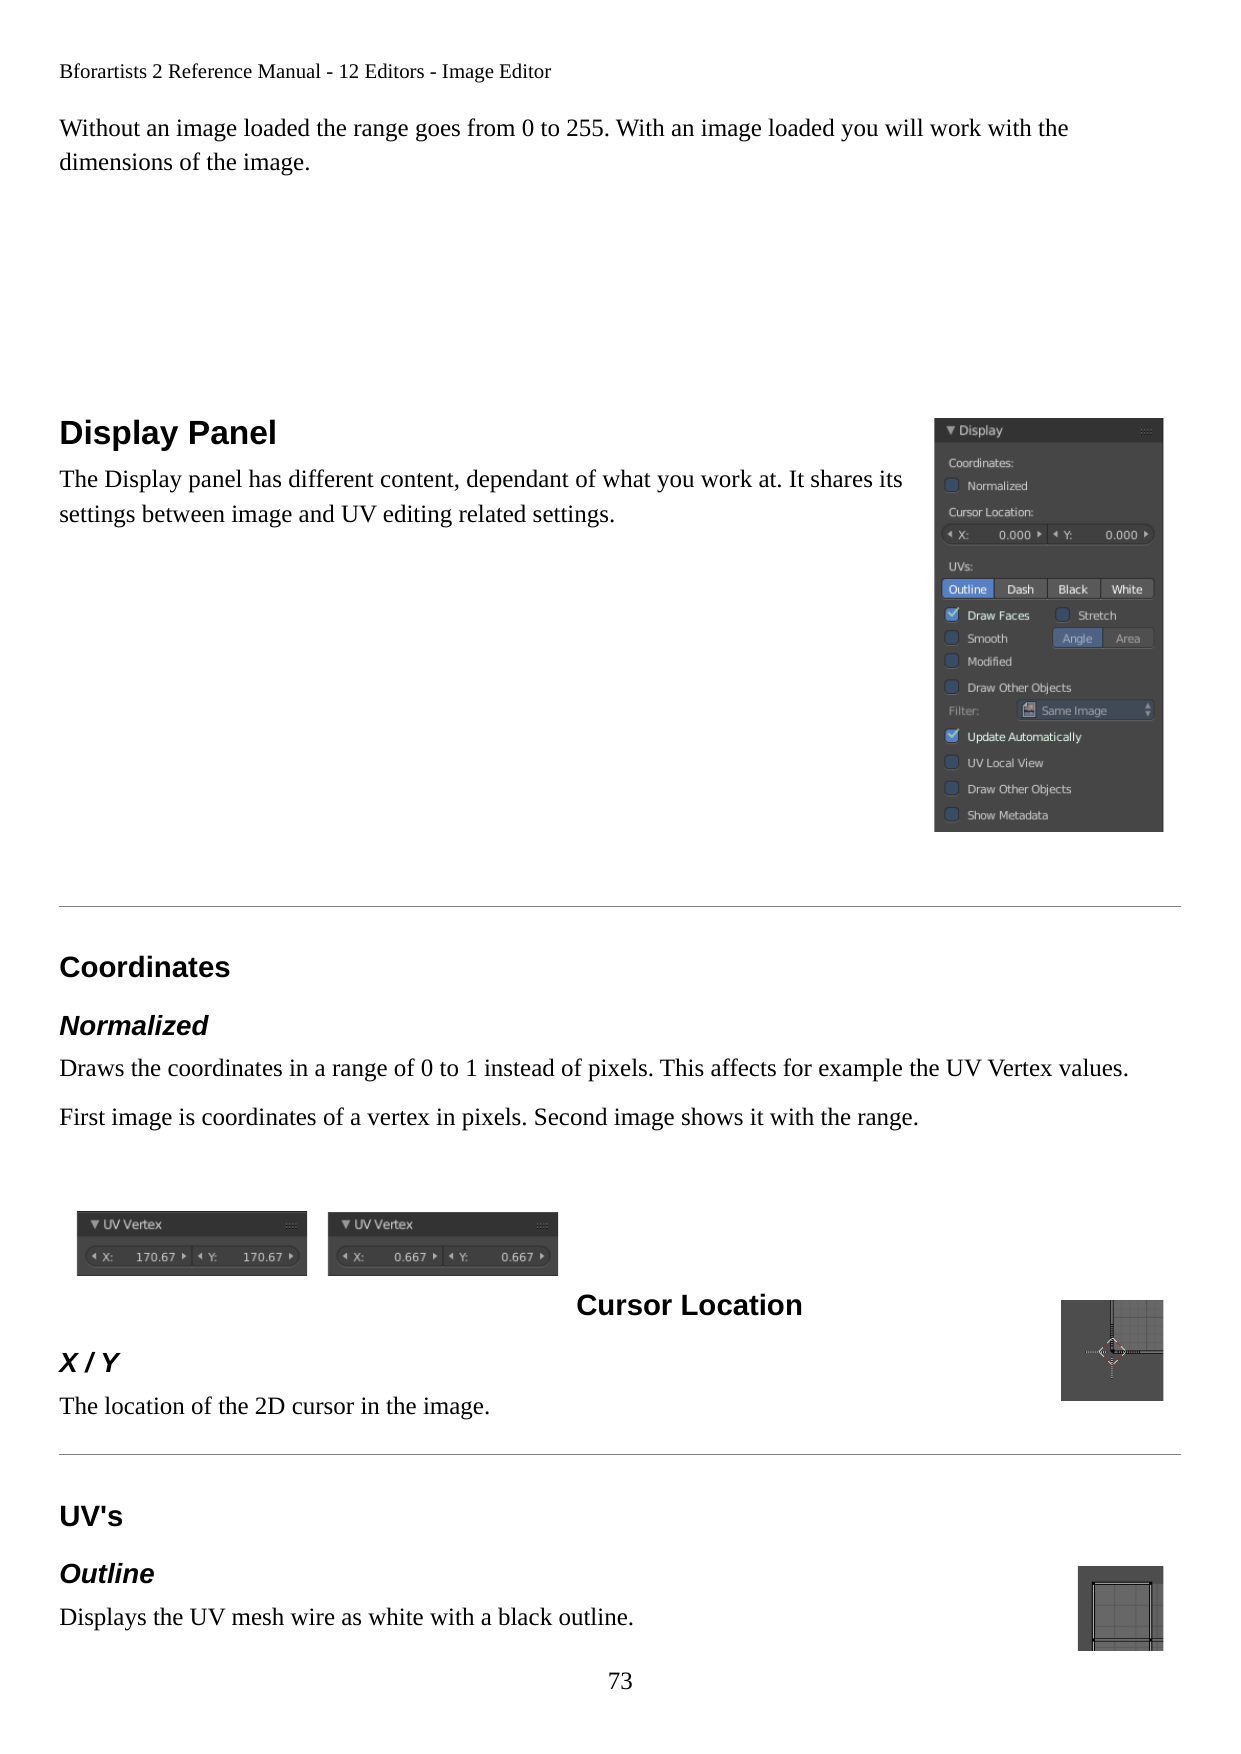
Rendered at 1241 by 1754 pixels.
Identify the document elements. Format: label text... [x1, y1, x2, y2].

subtitle Normalized [59, 1009, 1181, 1041]
subtitle Outline [59, 1557, 1181, 1589]
subtitle Display Panel [59, 413, 1181, 452]
picture [327, 1212, 559, 1276]
picture [76, 1211, 308, 1276]
text Draws the coordinates in a range of 0 to 1 instead of pixels. This affects for example the UV Vertex values. [59, 1053, 1181, 1082]
text The location of the 2D cursor in the image. [59, 1391, 1181, 1419]
subtitle UV's [59, 1498, 1181, 1532]
subtitle Coordinates [59, 950, 1181, 984]
subtitle [1164, 1346, 1181, 1378]
text First image is coordinates of a vertex in pixels. Second image shows it with the range. [59, 1102, 1181, 1131]
subtitle Cursor Location [59, 1288, 1181, 1321]
text Displays the UV mesh wire as white with a black outline. [59, 1602, 1077, 1630]
picture [1077, 1566, 1164, 1651]
subtitle X / Y [59, 1346, 1061, 1378]
text The Display panel has different content, dependant of what you work at. It shares its settings between image and UV editing related settings. [59, 464, 934, 528]
picture [1061, 1300, 1164, 1401]
text Without an image loaded the range goes from 0 to 255. With an image loaded you will work with the dimensions of the image. [59, 113, 1181, 176]
picture [934, 418, 1164, 832]
